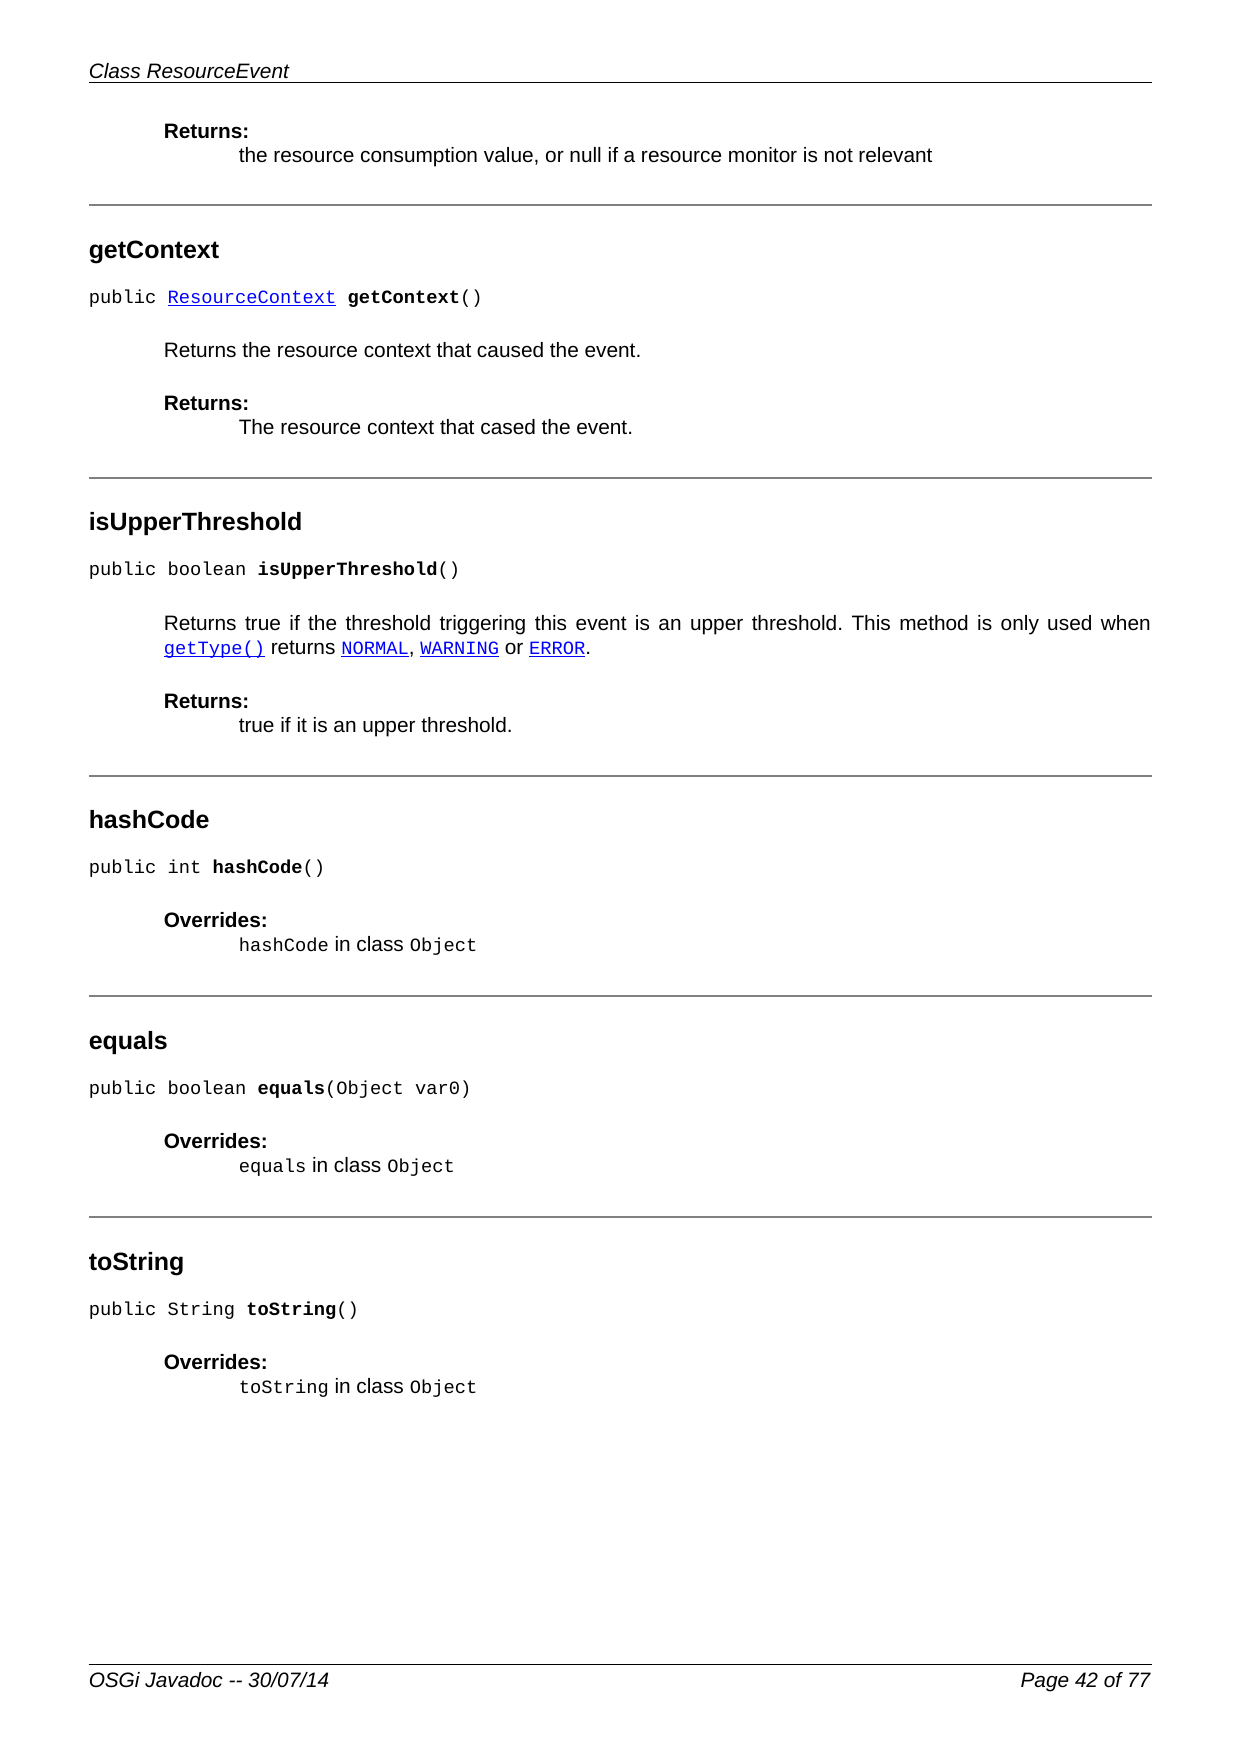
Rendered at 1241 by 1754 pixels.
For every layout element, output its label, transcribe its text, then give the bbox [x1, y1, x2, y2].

text true if it is an upper threshold. [238, 713, 1152, 737]
text Returns: [163, 689, 1152, 713]
text Overrides: [163, 1129, 1152, 1153]
text Overrides: [163, 908, 1152, 932]
text The resource context that cased the event. [238, 415, 1152, 439]
text Returns: [163, 118, 1152, 142]
text the resource consumption value, or null if a resource monitor is not relevant [238, 142, 1152, 166]
text hashCode in class Object [238, 932, 1152, 957]
text public String toString() [88, 1299, 1152, 1321]
subtitle hashCode [88, 805, 1152, 834]
subtitle getContext [88, 234, 1152, 263]
text public ResourceContext getContext() [88, 287, 1152, 309]
text public boolean equals(Object var0) [88, 1079, 1152, 1100]
text Returns the resource context that caused the event. [163, 338, 1152, 362]
subtitle isUpperThreshold [88, 507, 1152, 536]
text public boolean isUpperThreshold() [88, 560, 1152, 581]
text public int hashCode() [88, 858, 1152, 879]
text equals in class Object [238, 1153, 1152, 1178]
subtitle equals [88, 1026, 1152, 1054]
text Returns true if the threshold triggering this event is an upper threshold. This method is only used when getType() returns NORMAL, WARNING or ERROR. [163, 611, 1152, 660]
text toString in class Object [238, 1374, 1152, 1399]
subtitle toString [88, 1246, 1152, 1275]
text Returns: [163, 391, 1152, 415]
text Overrides: [163, 1350, 1152, 1374]
